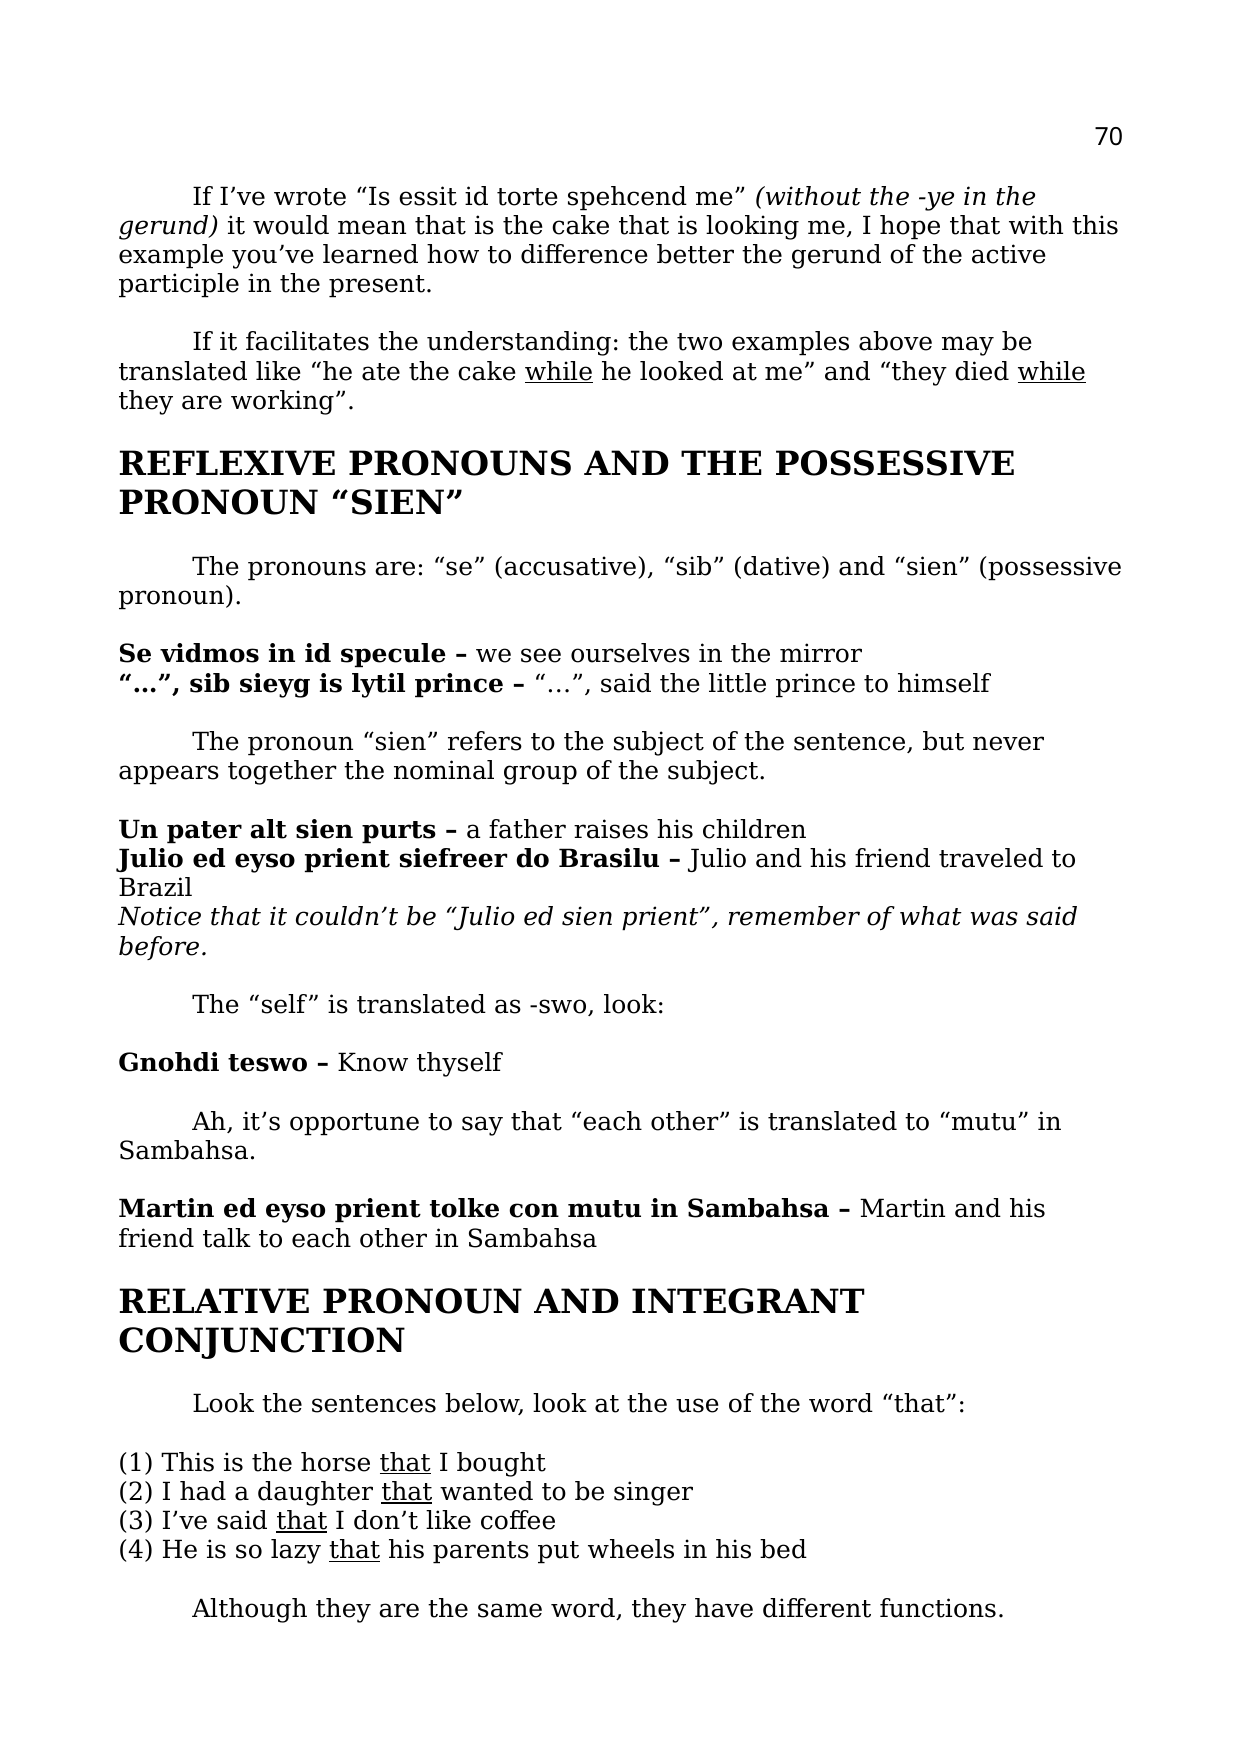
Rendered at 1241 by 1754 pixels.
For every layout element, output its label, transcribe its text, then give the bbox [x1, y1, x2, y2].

text (4) He is so lazy that his parents put wheels in his bed [118, 1535, 1123, 1564]
text Martin ed eyso prient tolke con mutu in Sambahsa – Martin and his friend talk to each other in Sambahsa [118, 1194, 1123, 1253]
subtitle RELATIVE PRONOUN AND INTEGRANT CONJUNCTION [118, 1282, 1123, 1360]
text Gnohdi teswo – Know thyself [118, 1048, 1123, 1078]
text (3) I’ve said that I don’t like coffee [118, 1506, 1123, 1535]
subtitle REFLEXIVE PRONOUNS AND THE POSSESSIVE PRONOUN “SIEN” [118, 444, 1123, 522]
text Ah, it’s opportune to say that “each other” is translated to “mutu” in Sambahsa. [118, 1107, 1123, 1165]
text Un pater alt sien purts – a father raises his children [118, 814, 1123, 844]
text Look the sentences below, look at the use of the word “that”: [118, 1389, 1123, 1419]
text The pronouns are: “se” (accusative), “sib” (dative) and “sien” (possessive pronoun). [118, 552, 1123, 610]
text Se vidmos in id specule – we see ourselves in the mirror [118, 639, 1123, 668]
text If it facilitates the understanding: the two examples above may be translated like “he ate the cake while he looked at me” and “they died while they are working”. [118, 327, 1123, 415]
text Although they are the same word, they have different functions. [118, 1594, 1123, 1623]
text The pronoun “sien” refers to the subject of the sentence, but never appears together the nominal group of the subject. [118, 727, 1123, 785]
text (2) I had a daughter that wanted to be singer [118, 1477, 1123, 1506]
text Notice that it couldn’t be “Julio ed sien prient”, remember of what was said before. [118, 902, 1123, 961]
text (1) This is the horse that I bought [118, 1448, 1123, 1477]
text “…”, sib sieyg is lytil prince – “…”, said the little prince to himself [118, 668, 1123, 698]
text The “self” is translated as -swo, look: [118, 990, 1123, 1019]
text If I’ve wrote “Is essit id torte spehcend me” (without the -ye in the gerund) it would mean that is the cake that is looking me, I hope that with this example you’ve learned how to difference better the gerund of the active participle in the present. [118, 182, 1123, 298]
text Julio ed eyso prient siefreer do Brasilu – Julio and his friend traveled to Brazil [118, 844, 1123, 902]
